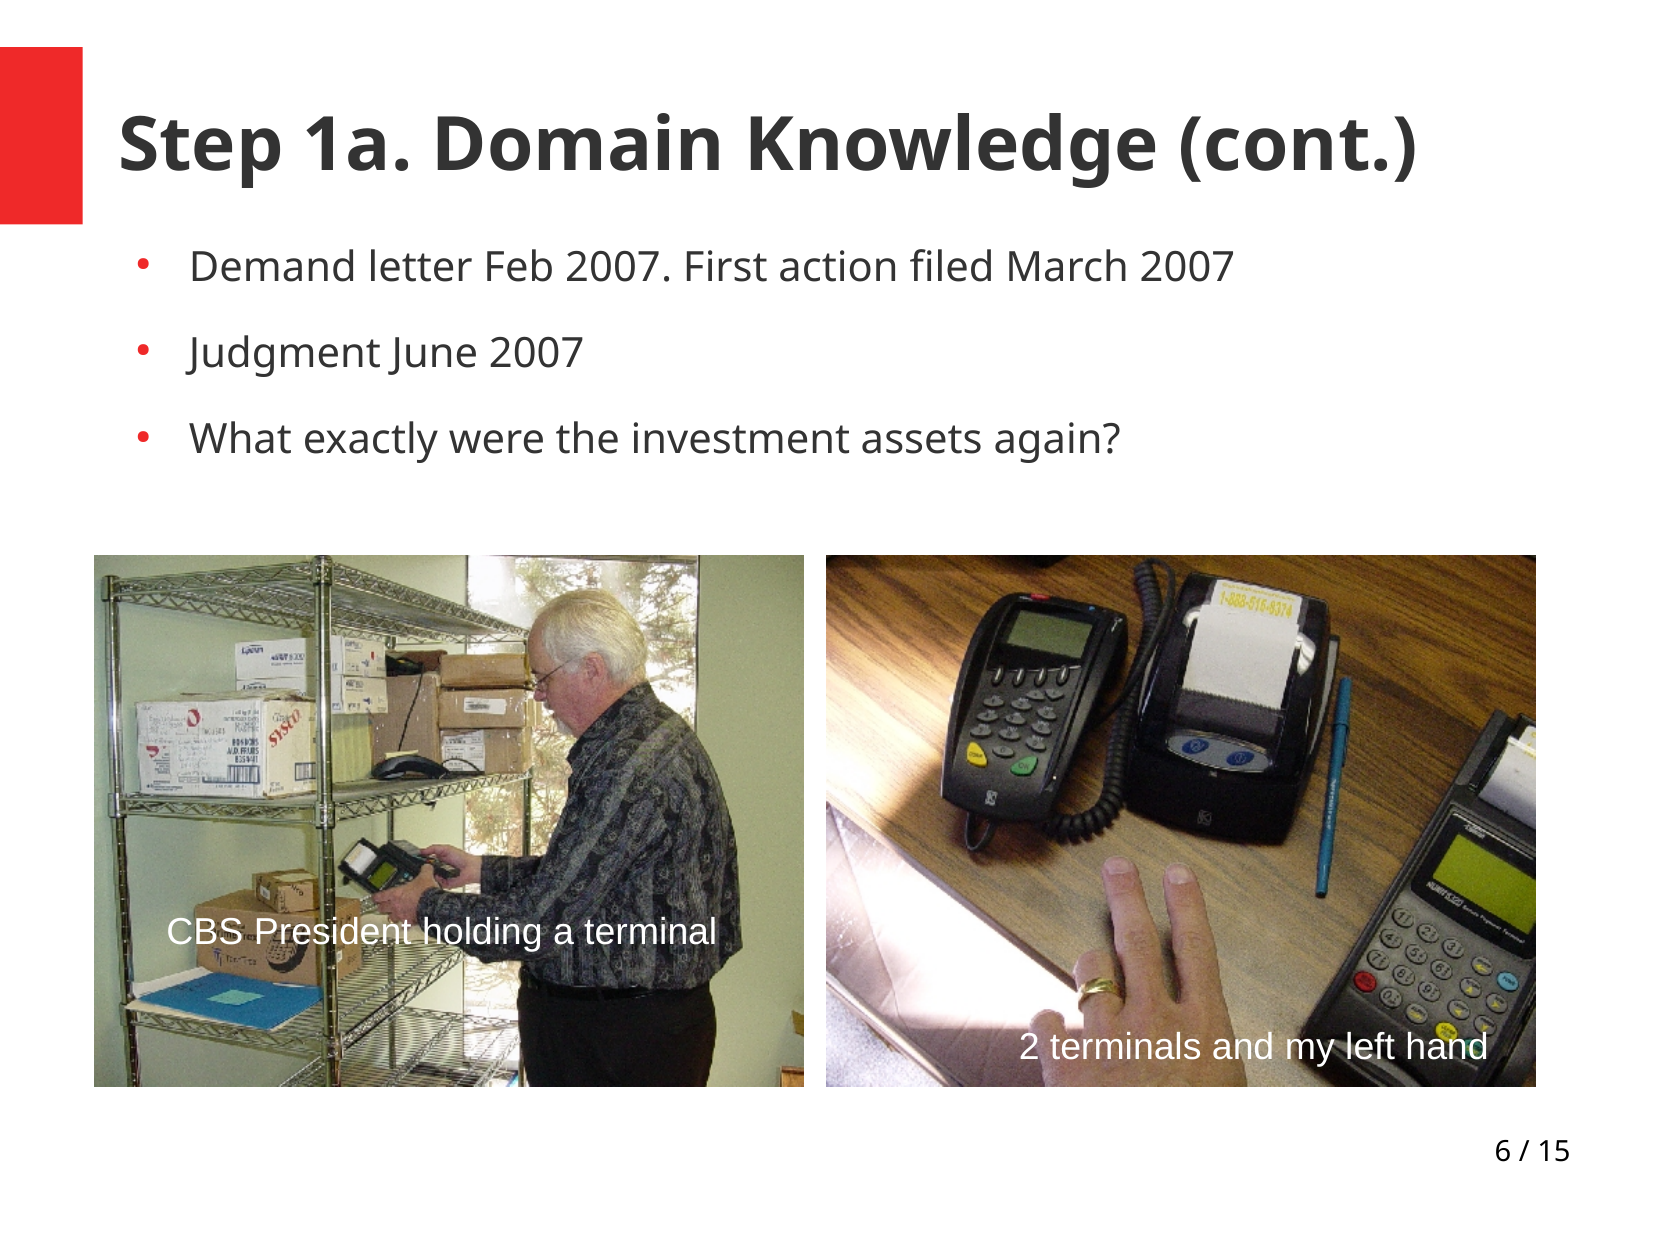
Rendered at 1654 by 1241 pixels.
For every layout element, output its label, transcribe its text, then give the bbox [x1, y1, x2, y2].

title Step 1a. Domain Knowledge (cont.) [118, 59, 1571, 225]
picture [94, 555, 804, 1087]
list Demand letter Feb 2007. First action filed March 2007 Judgment June 2007 What exactly were the investment assets again? [118, 236, 1536, 485]
text_box CBS President holding a terminal [151, 903, 733, 960]
text_box 2 terminals and my left hand [1003, 1018, 1504, 1075]
picture [826, 555, 1536, 1087]
